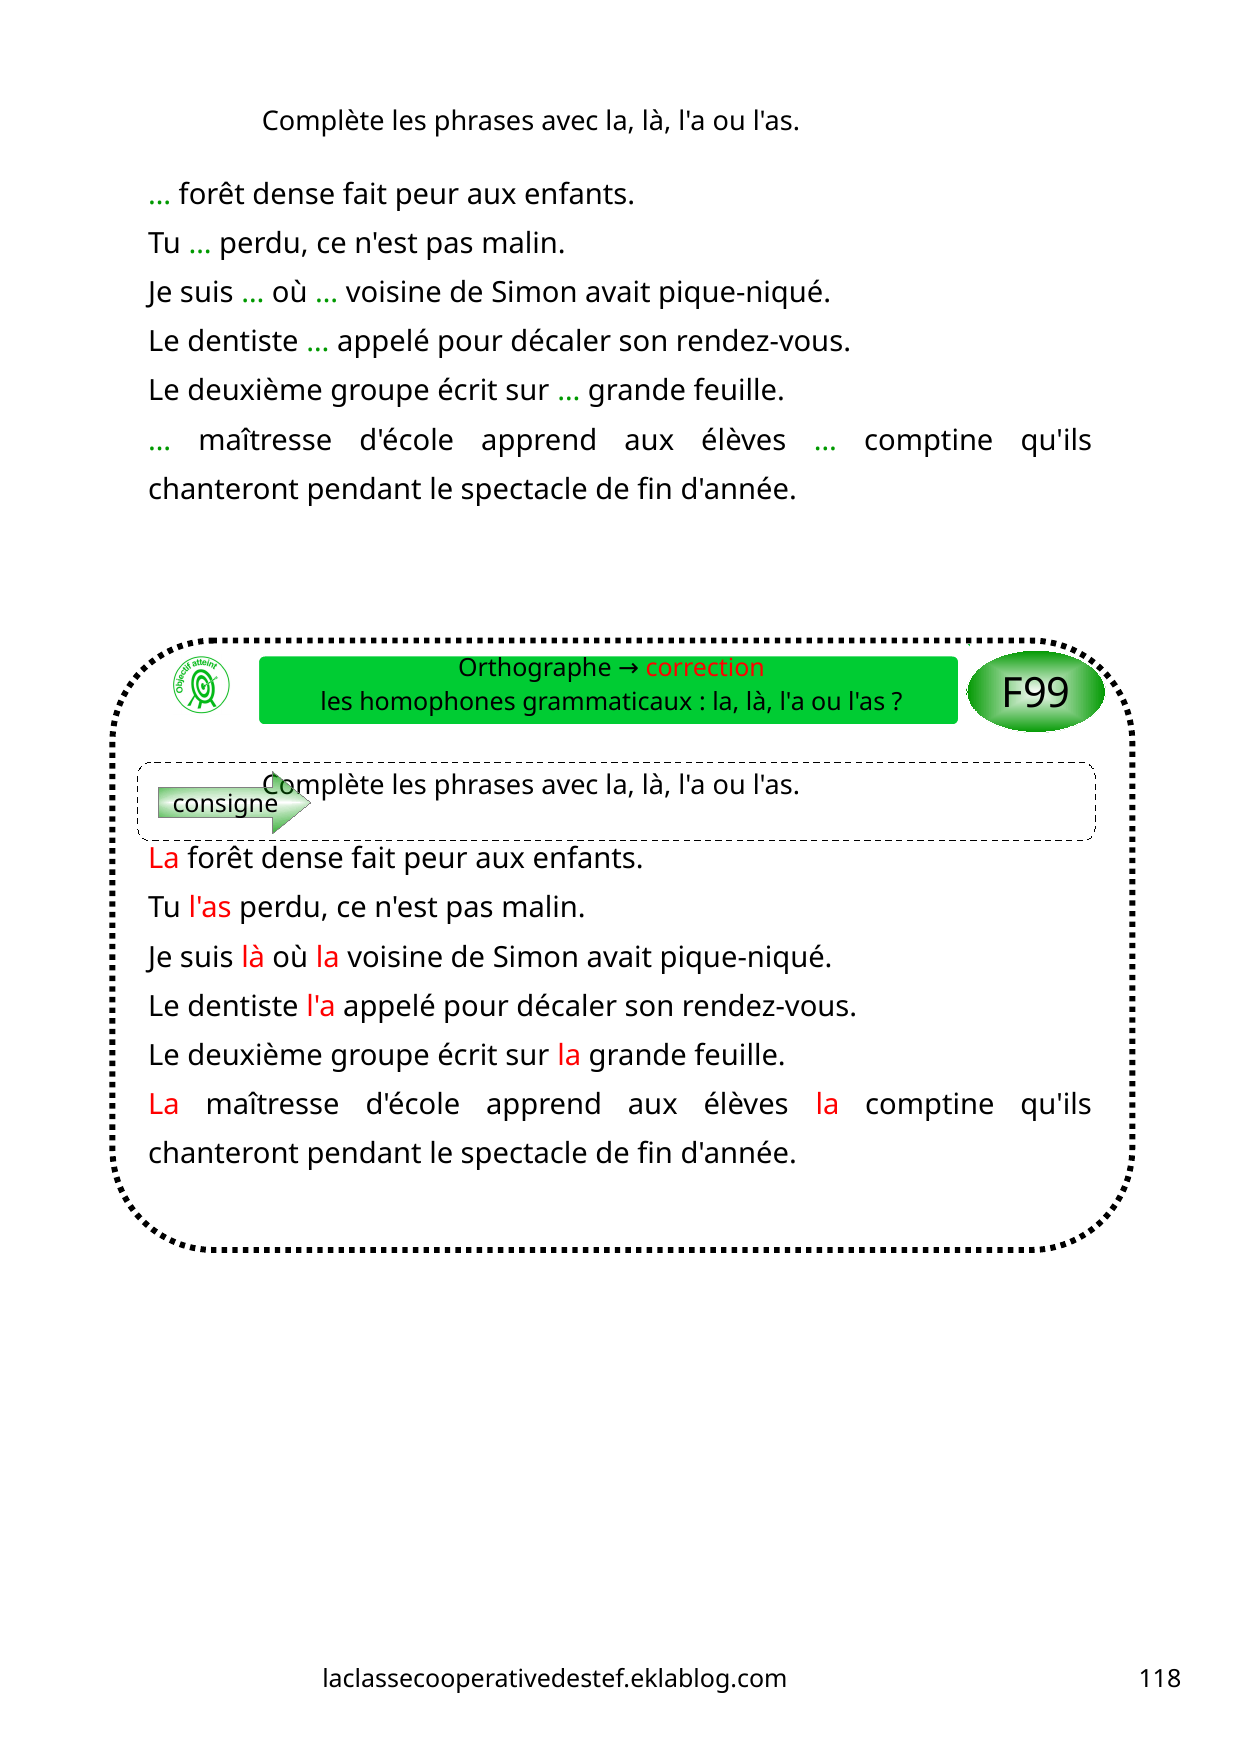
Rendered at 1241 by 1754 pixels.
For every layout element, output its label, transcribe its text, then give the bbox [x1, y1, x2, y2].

picture [172, 654, 232, 715]
table_cell Orthographe → correction les homophones grammaticaux : la, là, l'a ou l'as ? [260, 657, 958, 724]
table_cell [101, 809, 142, 832]
table_cell [101, 1178, 142, 1223]
table_cell [1011, 694, 1037, 706]
table_cell [1098, 809, 1139, 832]
table_cell [1139, 167, 1181, 513]
table_cell [1139, 1178, 1181, 1223]
table_cell [991, 665, 1081, 718]
table_cell [59, 832, 101, 1178]
table_cell [59, 93, 101, 144]
table_cell [142, 59, 252, 93]
table_cell [1039, 695, 1061, 706]
table_header [101, 616, 142, 644]
table_cell [101, 724, 142, 758]
table_cell [142, 513, 248, 559]
table_cell [59, 167, 101, 513]
table_cell [253, 59, 970, 93]
table_cell [991, 513, 1098, 559]
table_cell [101, 93, 142, 144]
table_cell [101, 144, 142, 167]
table_cell [142, 144, 1098, 167]
table_cell [999, 670, 1073, 713]
table_cell [142, 809, 272, 832]
table_cell [1139, 93, 1181, 144]
table_cell Complète les phrases avec la, là, l'a ou l'as. [142, 93, 1098, 144]
table_header [1139, 616, 1181, 644]
table_cell [59, 758, 101, 809]
table_cell [253, 736, 970, 758]
table_cell [59, 809, 101, 832]
table_cell [1098, 167, 1139, 513]
table_cell [59, 144, 101, 167]
table_header [1098, 616, 1139, 644]
table_cell [1139, 758, 1181, 809]
table_cell [1098, 724, 1139, 758]
table_cell [142, 655, 172, 714]
table_cell [101, 59, 142, 93]
table_cell [976, 713, 991, 724]
table_cell [142, 1178, 248, 1223]
table_cell [991, 1178, 1098, 1223]
table_cell [101, 167, 142, 513]
table_cell [1098, 1178, 1139, 1223]
table_header [253, 616, 970, 642]
table_cell [1139, 144, 1181, 167]
table_cell [970, 644, 1098, 670]
table_cell [1098, 59, 1139, 93]
table_cell [59, 724, 101, 758]
table_cell [59, 59, 101, 93]
table_cell [1098, 144, 1139, 167]
table_cell [59, 1178, 101, 1223]
table_cell [1139, 724, 1181, 758]
table_cell [970, 724, 1098, 758]
table_cell [1098, 513, 1139, 559]
table_cell [1139, 513, 1181, 559]
table_cell [248, 513, 991, 559]
table_header [142, 616, 252, 644]
table_cell [101, 758, 142, 809]
table_cell [1098, 832, 1139, 1178]
table_cell [1139, 809, 1181, 832]
table_cell [1139, 644, 1181, 724]
table_cell [232, 655, 242, 714]
table_cell [59, 513, 101, 559]
table_cell [1081, 712, 1098, 724]
table_header [970, 616, 1098, 644]
table_cell [1038, 677, 1054, 682]
table_cell [142, 644, 248, 654]
table_cell [1053, 680, 1061, 693]
table_cell … forêt dense fait peur aux enfants. Tu … perdu, ce n'est pas malin. Je suis … où … voisine de Simon avait pique-niqué. Le dentiste … appelé pour décaler son rendez-vous. Le deuxième groupe écrit sur … grande feuille. … maîtresse d'école apprend aux élèves … comptine qu'ils chanteront pendant le spectacle de fin d'année. [142, 167, 1098, 513]
table_cell [142, 715, 241, 724]
table_header [59, 616, 101, 644]
table_cell Complète les phrases avec la, là, l'a ou l'as. [142, 758, 1098, 809]
table_cell [1098, 93, 1139, 144]
table_cell [248, 1178, 991, 1223]
table_cell [142, 724, 252, 758]
table_cell [277, 809, 1098, 832]
table_cell [1011, 677, 1031, 691]
table_cell La forêt dense fait peur aux enfants. Tu l'as perdu, ce n'est pas malin. Je suis là où la voisine de Simon avait pique-niqué. Le dentiste l'a appelé pour décaler son rendez-vous. Le deuxième groupe écrit sur la grande feuille. La maîtresse d'école apprend aux élèves la comptine qu'ils chanteront pendant le spectacle de fin d'année. [142, 832, 1098, 1178]
table_cell [101, 832, 142, 1178]
table_cell [161, 793, 308, 809]
table_cell [59, 644, 101, 724]
table_cell [101, 513, 142, 559]
table_cell [1098, 758, 1139, 809]
table_cell [101, 644, 142, 724]
table_cell [1139, 832, 1181, 1178]
table_cell [1139, 59, 1181, 93]
table_cell [1098, 644, 1139, 724]
table_cell [970, 59, 1098, 93]
